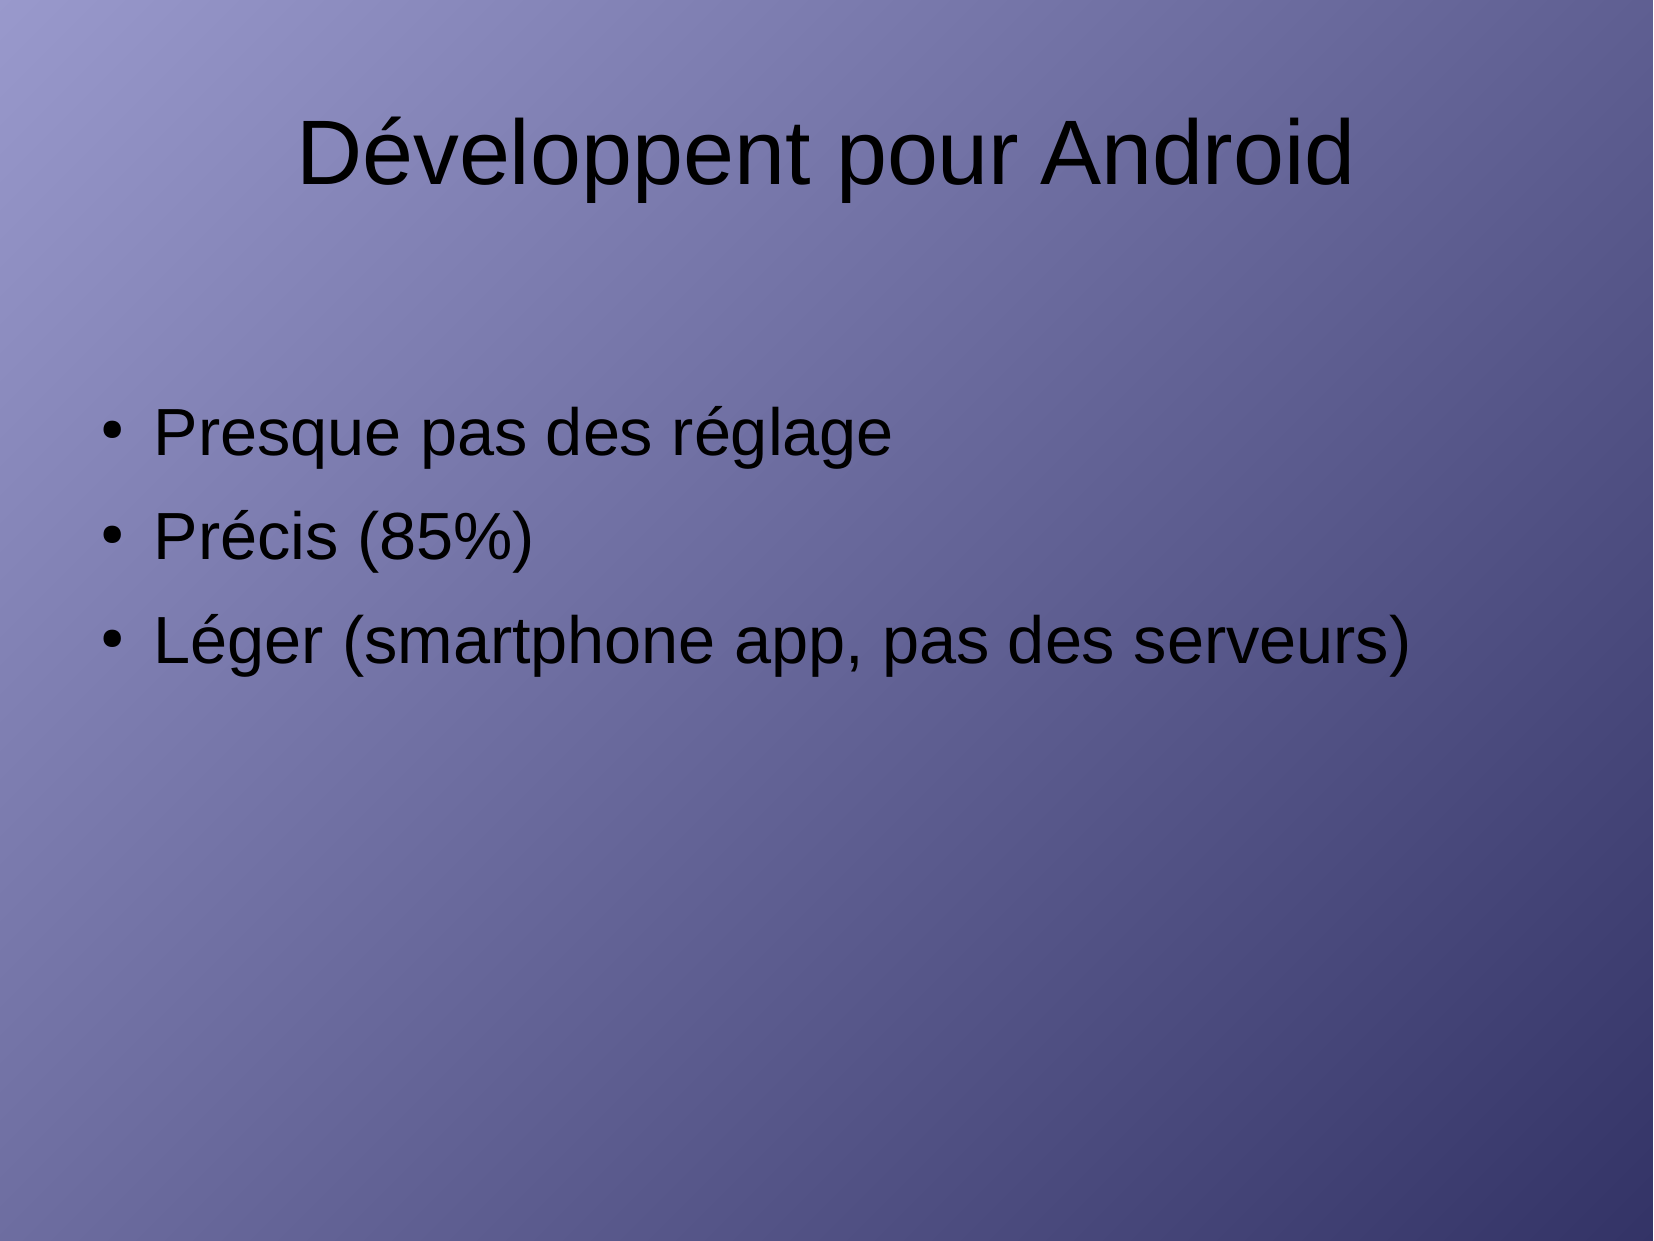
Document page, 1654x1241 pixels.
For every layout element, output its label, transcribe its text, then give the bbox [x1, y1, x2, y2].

title Développent pour Android [82, 49, 1571, 257]
list Presque pas des réglage Précis (85%) Léger (smartphone app, pas des serveurs) [82, 290, 1571, 1010]
